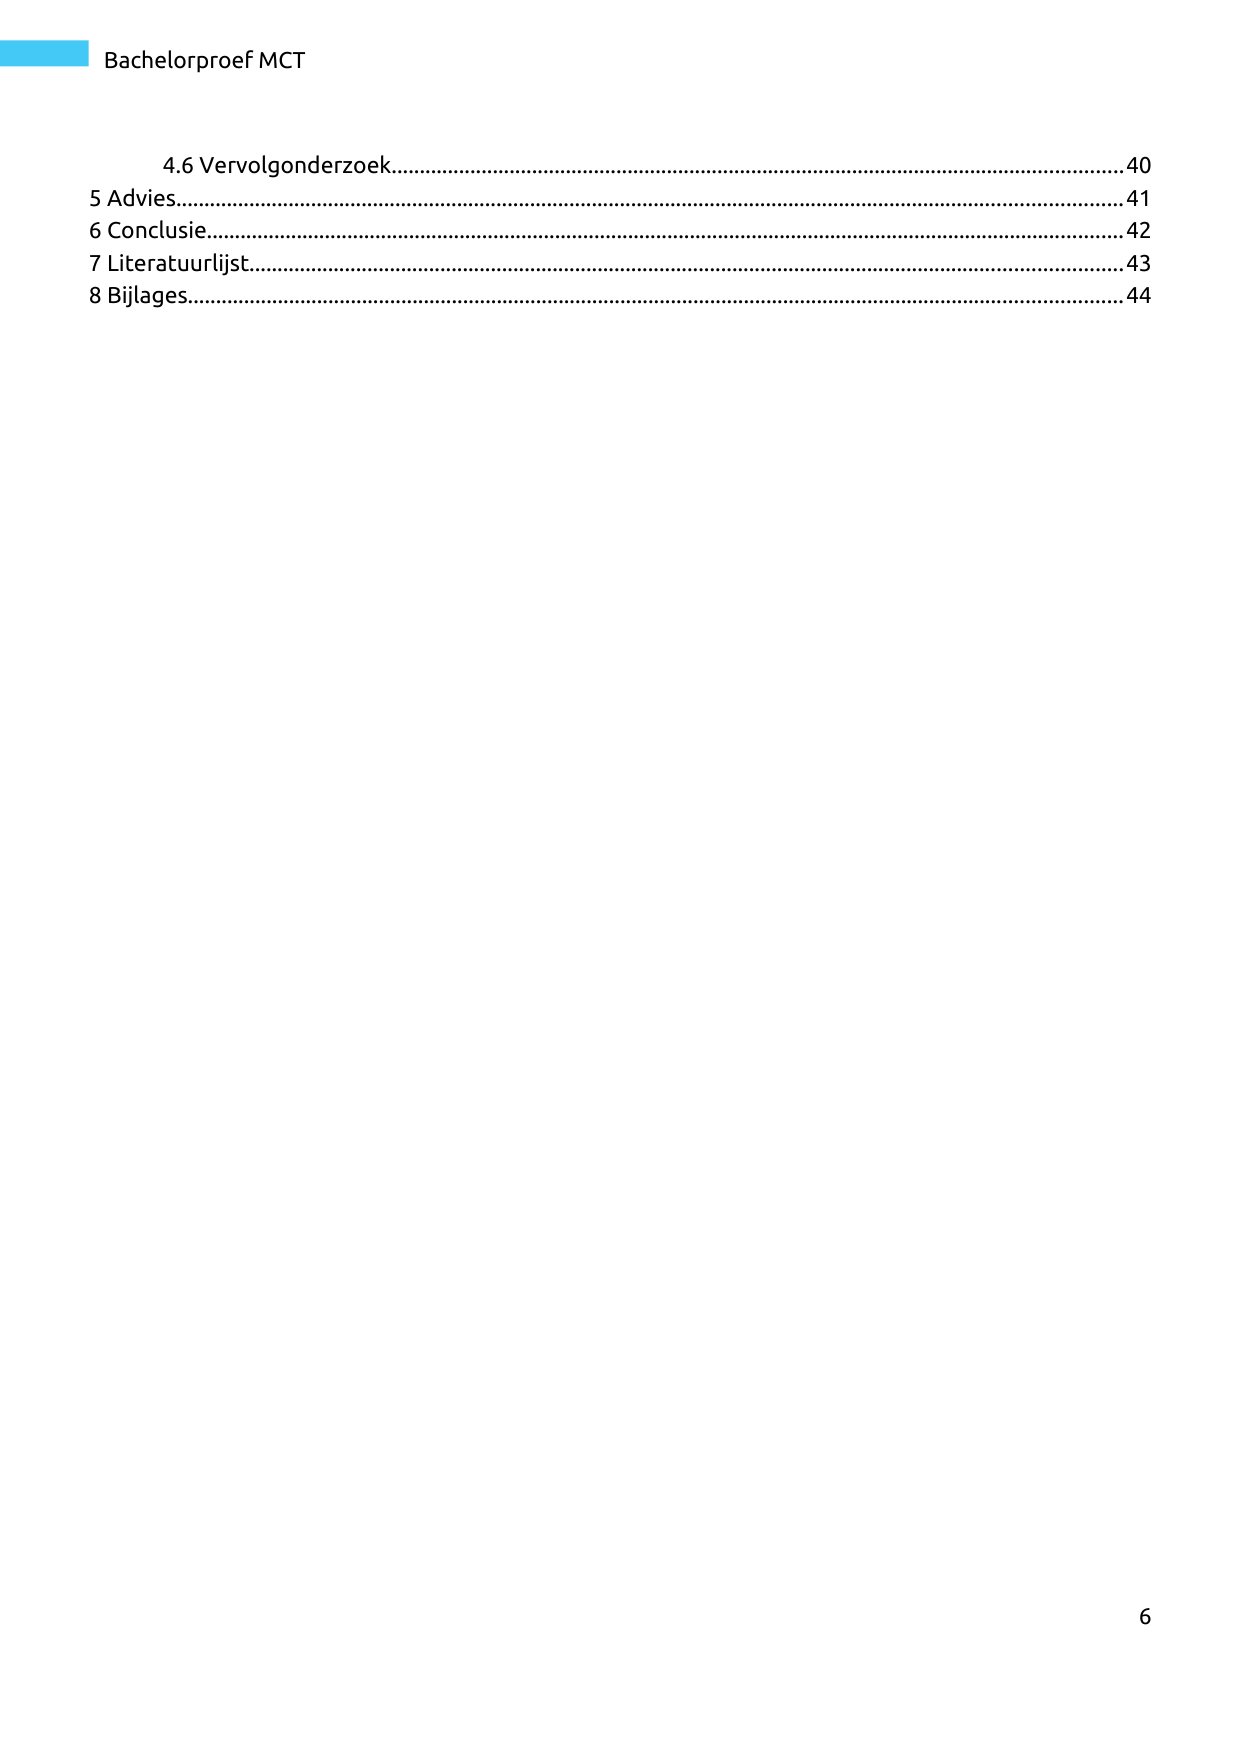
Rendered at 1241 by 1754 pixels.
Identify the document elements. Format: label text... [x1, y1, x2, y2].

text 5 Advies 41 [89, 184, 1152, 211]
text 4.6 Vervolgonderzoek 40 [162, 152, 1152, 178]
text 6 Conclusie 42 [89, 217, 1152, 243]
text 7 Literatuurlijst 43 [89, 249, 1152, 276]
text 8 Bijlages 44 [89, 282, 1152, 308]
